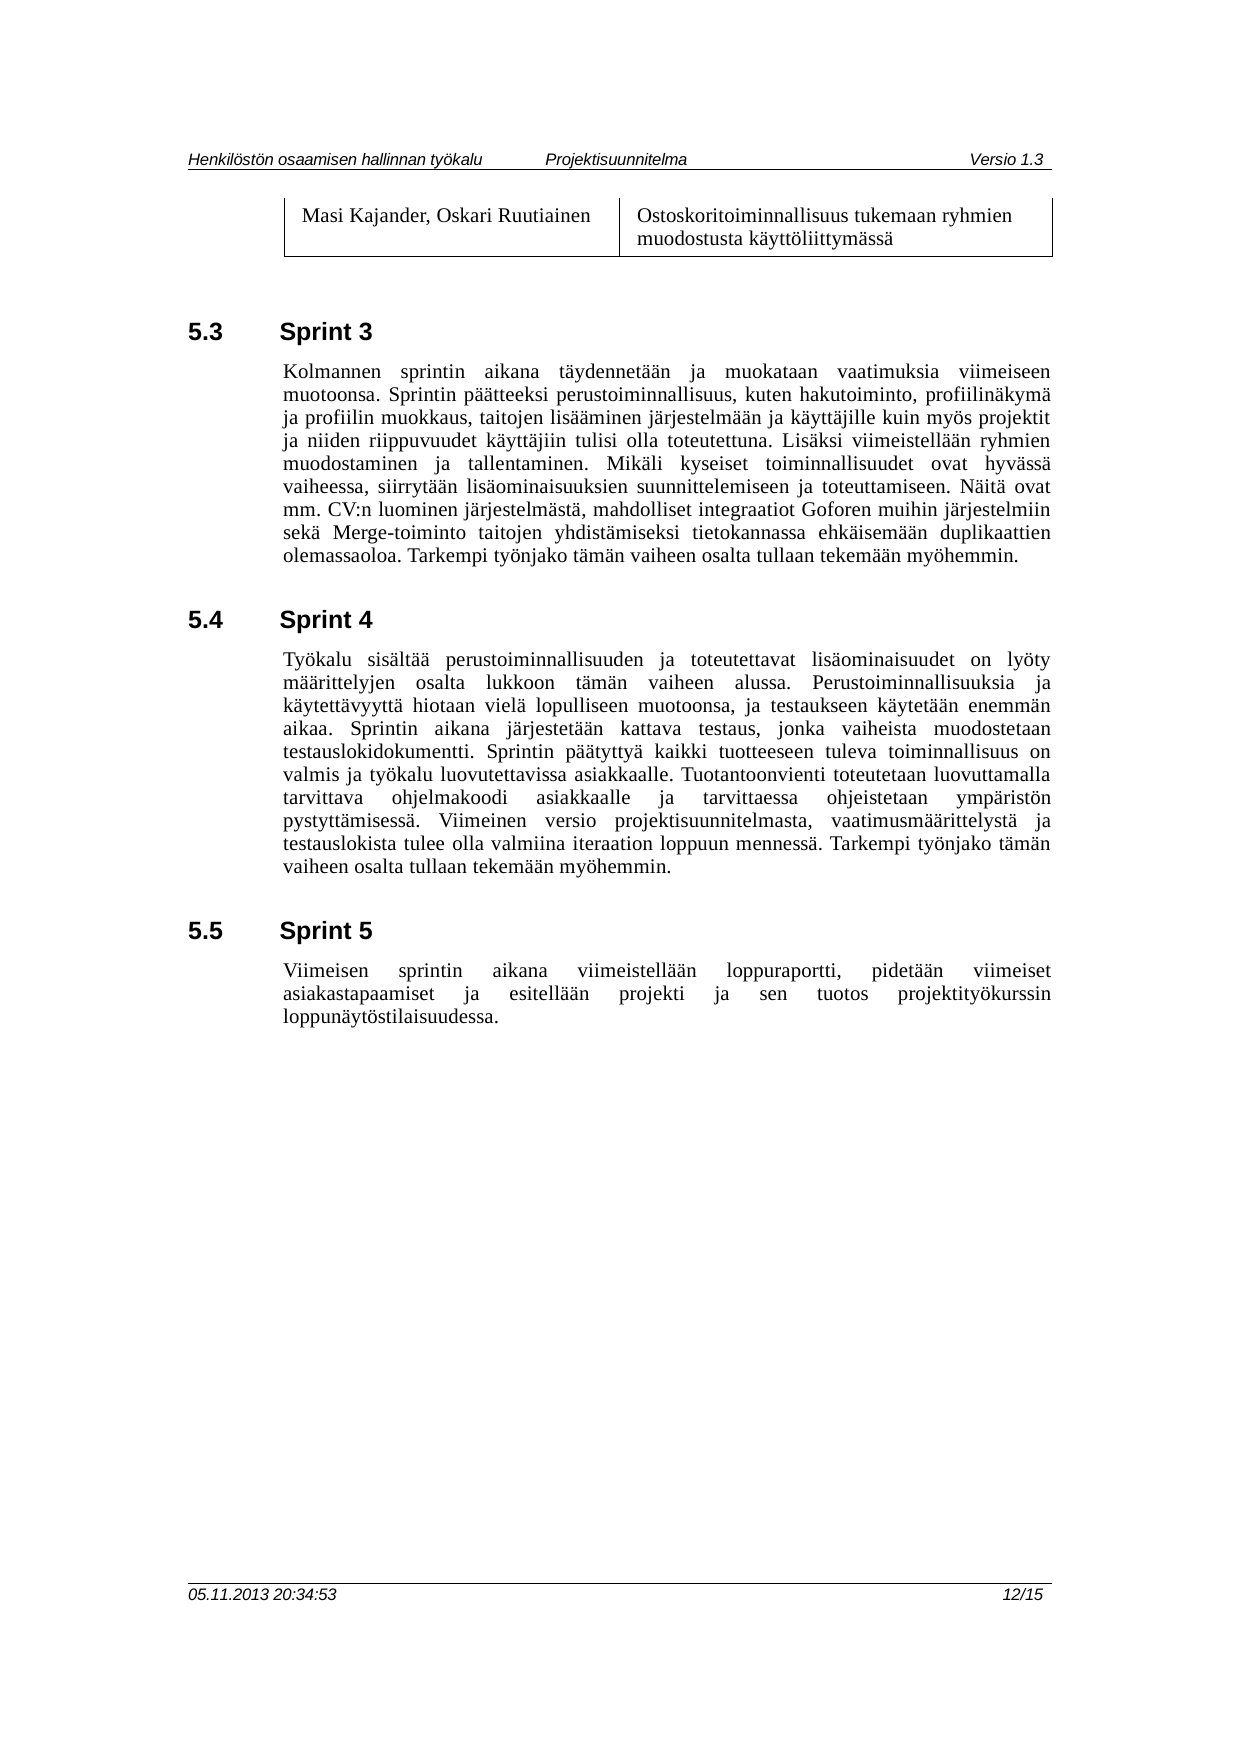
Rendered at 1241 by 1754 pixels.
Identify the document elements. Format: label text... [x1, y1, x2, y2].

table_cell Ostoskoritoiminnallisuus tukemaan ryhmien muodostusta käyttöliittymässä [620, 198, 1052, 256]
text Kolmannen sprintin aikana täydennetään ja muokataan vaatimuksia viimeiseen muotoonsa. Sprintin päätteeksi perustoiminnallisuus, kuten hakutoiminto, profiilinäkymä ja profiilin muokkaus, taitojen lisääminen järjestelmään ja käyttäjille kuin myös projektit ja niiden riippuvuudet käyttäjiin tulisi olla toteutettuna. Lisäksi viimeistellään ryhmien muodostaminen ja tallentaminen. Mikäli kyseiset toiminnallisuudet ovat hyvässä vaiheessa, siirrytään lisäominaisuuksien suunnittelemiseen ja toteuttamiseen. Näitä ovat mm. CV:n luominen järjestelmästä, mahdolliset integraatiot Goforen muihin järjestelmiin sekä Merge-toiminto taitojen yhdistämiseksi tietokannassa ehkäisemään duplikaattien olemassaoloa. Tarkempi työnjako tämän vaiheen osalta tullaan tekemään myöhemmin. [283, 360, 1052, 567]
text Työkalu sisältää perustoiminnallisuuden ja toteutettavat lisäominaisuudet on lyöty määrittelyjen osalta lukkoon tämän vaiheen alussa. Perustoiminnallisuuksia ja käytettävyyttä hiotaan vielä lopulliseen muotoonsa, ja testaukseen käytetään enemmän aikaa. Sprintin aikana järjestetään kattava testaus, jonka vaiheista muodostetaan testauslokidokumentti. Sprintin päätyttyä kaikki tuotteeseen tuleva toiminnallisuus on valmis ja työkalu luovutettavissa asiakkaalle. Tuotantoonvienti toteutetaan luovuttamalla tarvittava ohjelmakoodi asiakkaalle ja tarvittaessa ohjeistetaan ympäristön pystyttämisessä. Viimeinen versio projektisuunnitelmasta, vaatimusmäärittelystä ja testauslokista tulee olla valmiina iteraation loppuun mennessä. Tarkempi työnjako tämän vaiheen osalta tullaan tekemään myöhemmin. [283, 648, 1052, 878]
subtitle Sprint 4 [188, 606, 1052, 634]
subtitle Sprint 3 [188, 318, 1052, 346]
subtitle Sprint 5 [188, 917, 1052, 945]
table_cell Masi Kajander, Oskari Ruutiainen [285, 198, 619, 256]
text Viimeisen sprintin aikana viimeistellään loppuraportti, pidetään viimeiset asiakastapaamiset ja esitellään projekti ja sen tuotos projektityökurssin loppunäytöstilaisuudessa. [283, 959, 1052, 1028]
